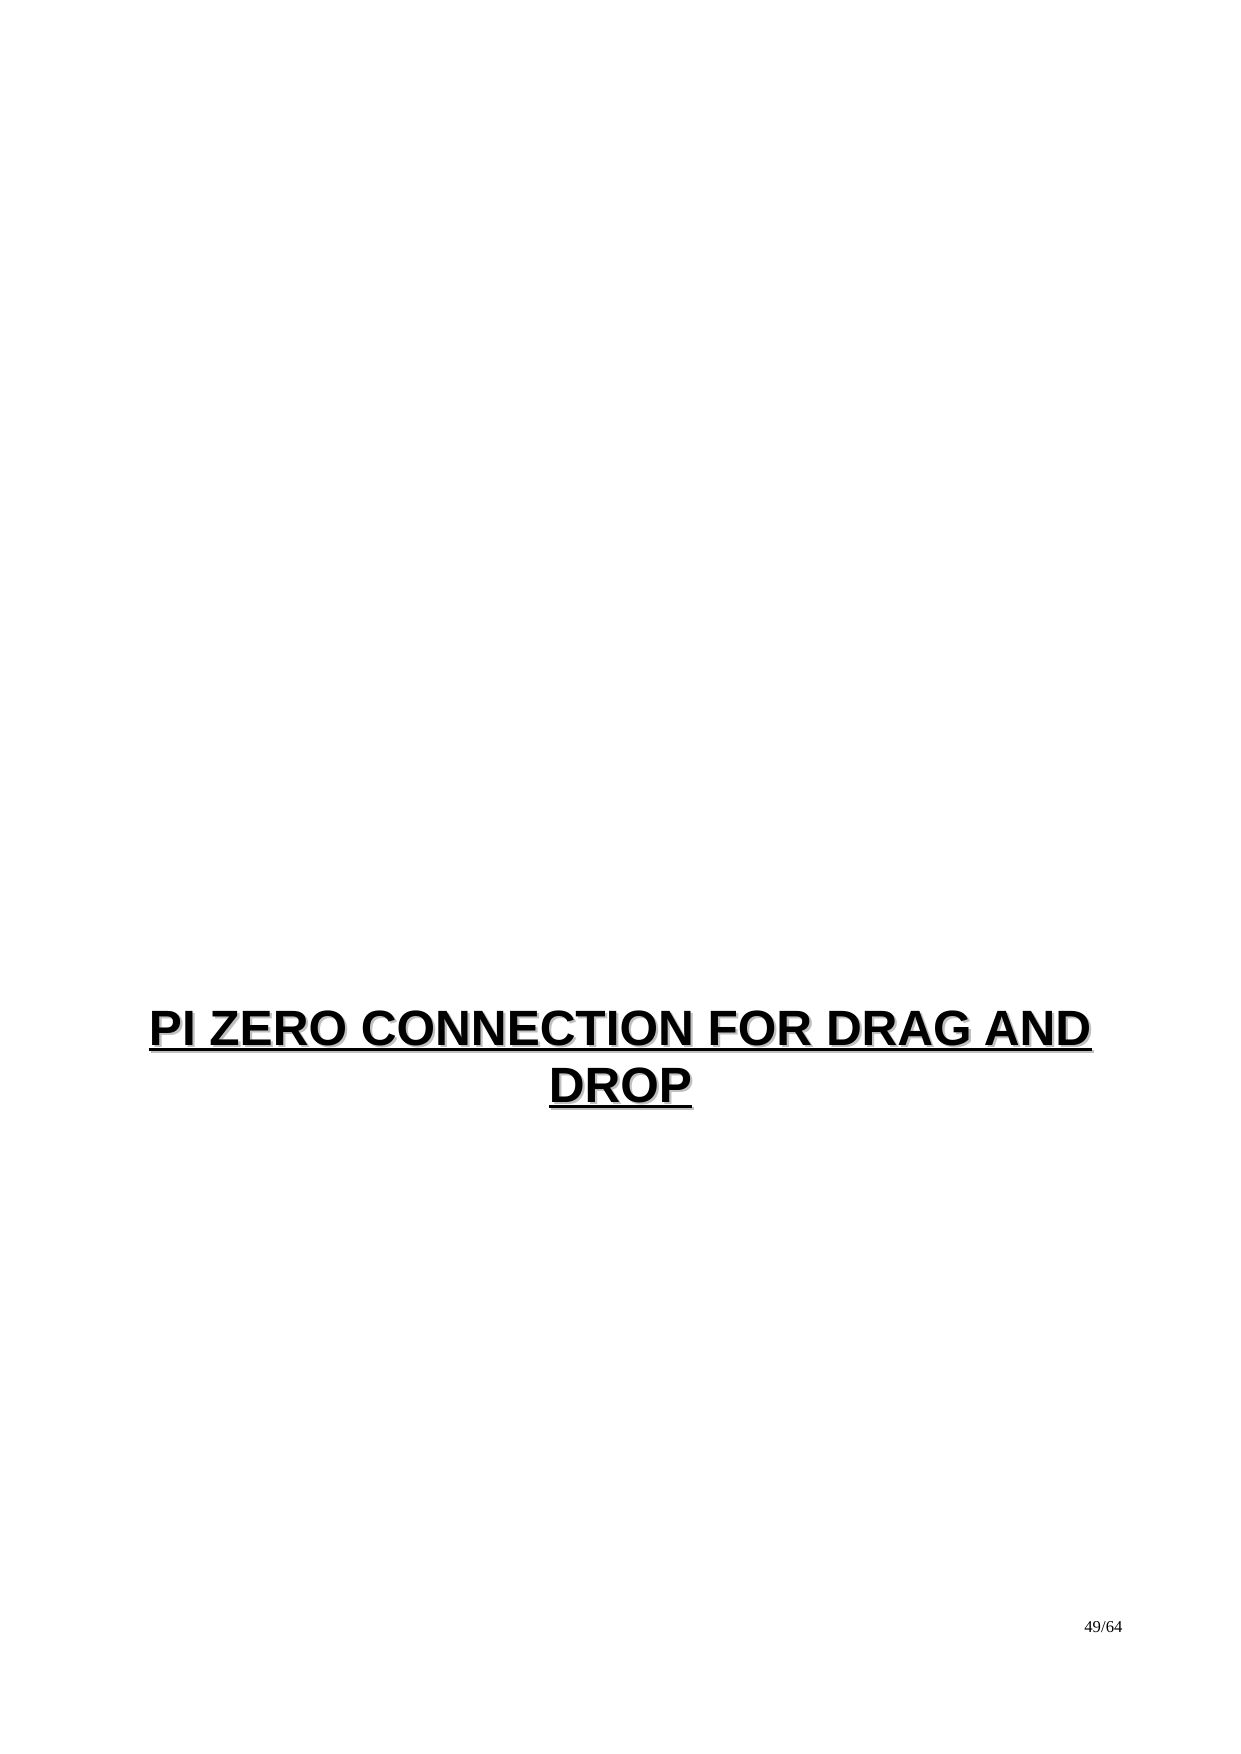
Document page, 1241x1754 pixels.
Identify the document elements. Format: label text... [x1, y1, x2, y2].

subtitle PI ZERO connection for DRAG AND DROP [118, 998, 1122, 1113]
